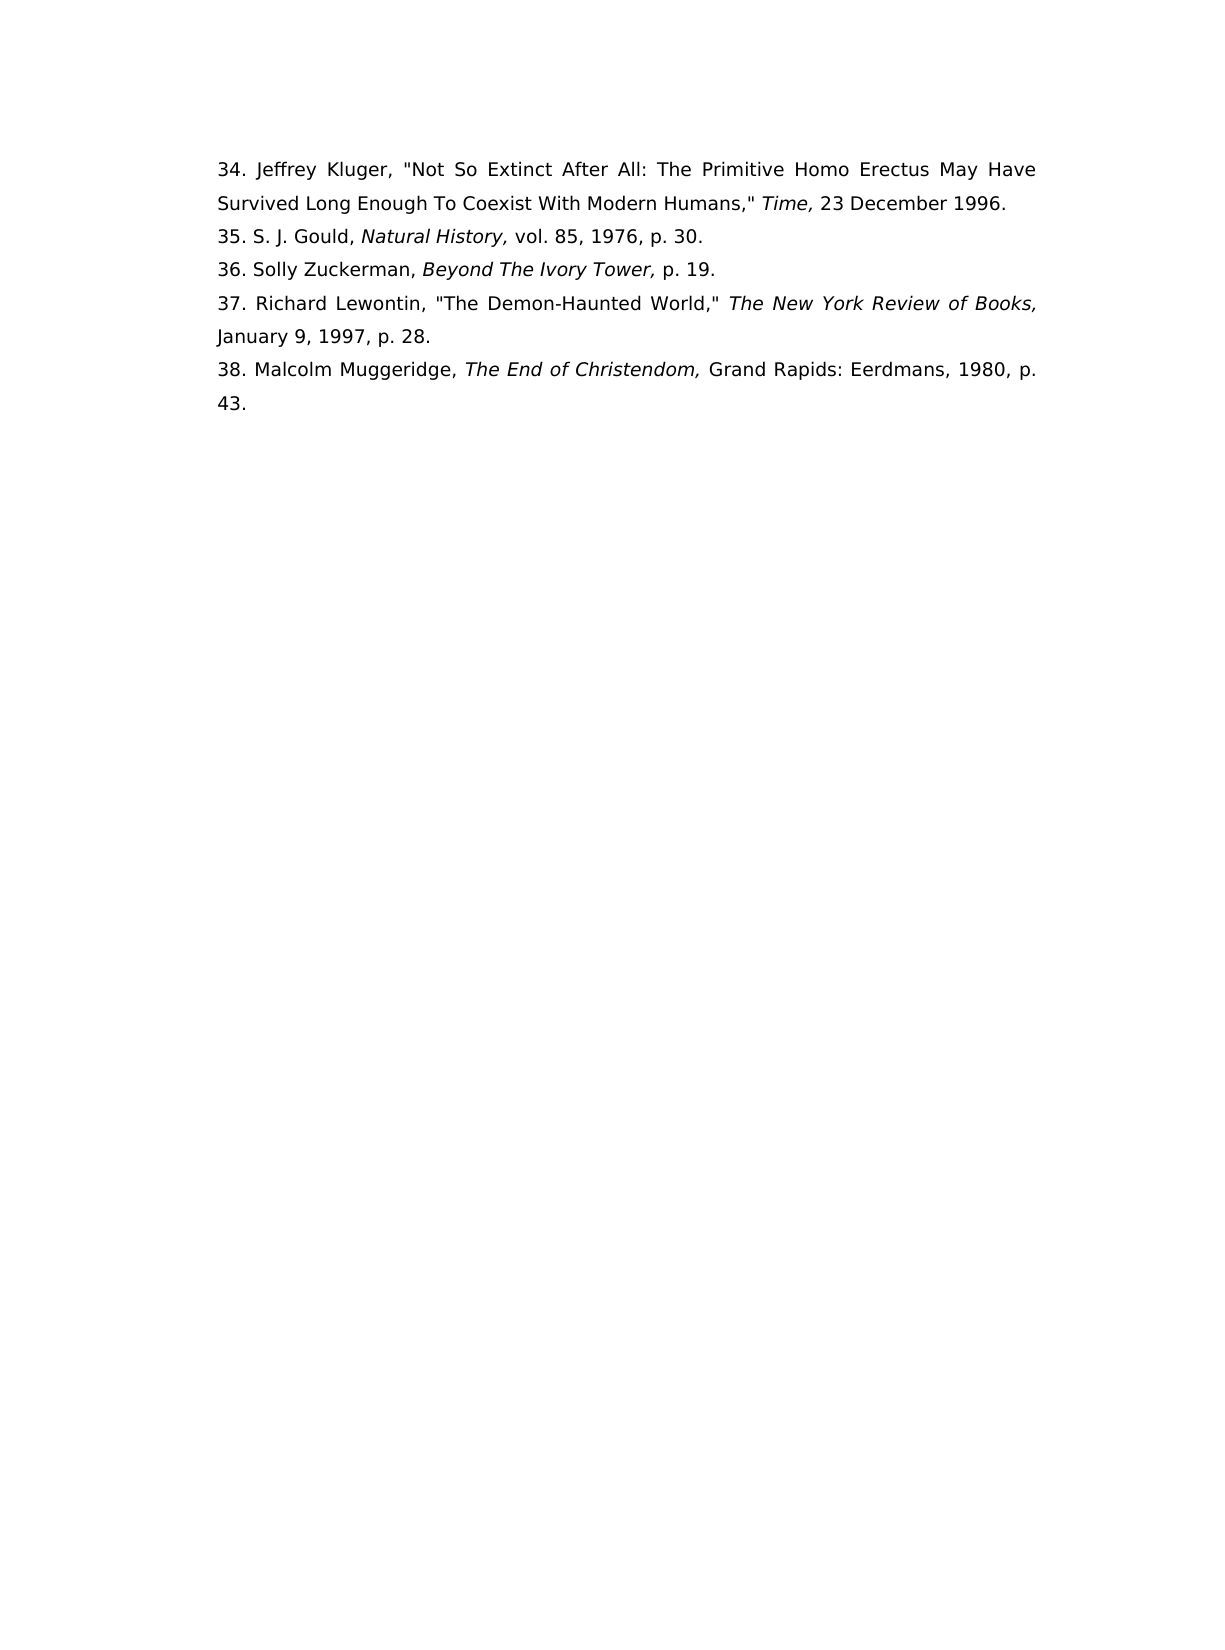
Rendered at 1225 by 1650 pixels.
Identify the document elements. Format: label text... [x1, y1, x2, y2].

text 34. Jeffrey Kluger, "Not So Extinct After All: The Primitive Homo Erectus May Have Survived Long Enough To Coexist With Modern Humans," Time, 23 December 1996. [217, 150, 1037, 217]
text 36. Solly Zuckerman, Beyond The Ivory Tower, p. 19. [217, 250, 1037, 283]
text 35. S. J. Gould, Natural History, vol. 85, 1976, p. 30. [217, 217, 1037, 250]
text 37. Richard Lewontin, "The Demon-Haunted World," The New York Review of Books, January 9, 1997, p. 28. [217, 283, 1037, 350]
text 38. Malcolm Muggeridge, The End of Christendom, Grand Rapids: Eerdmans, 1980, p. 43. [217, 350, 1037, 417]
